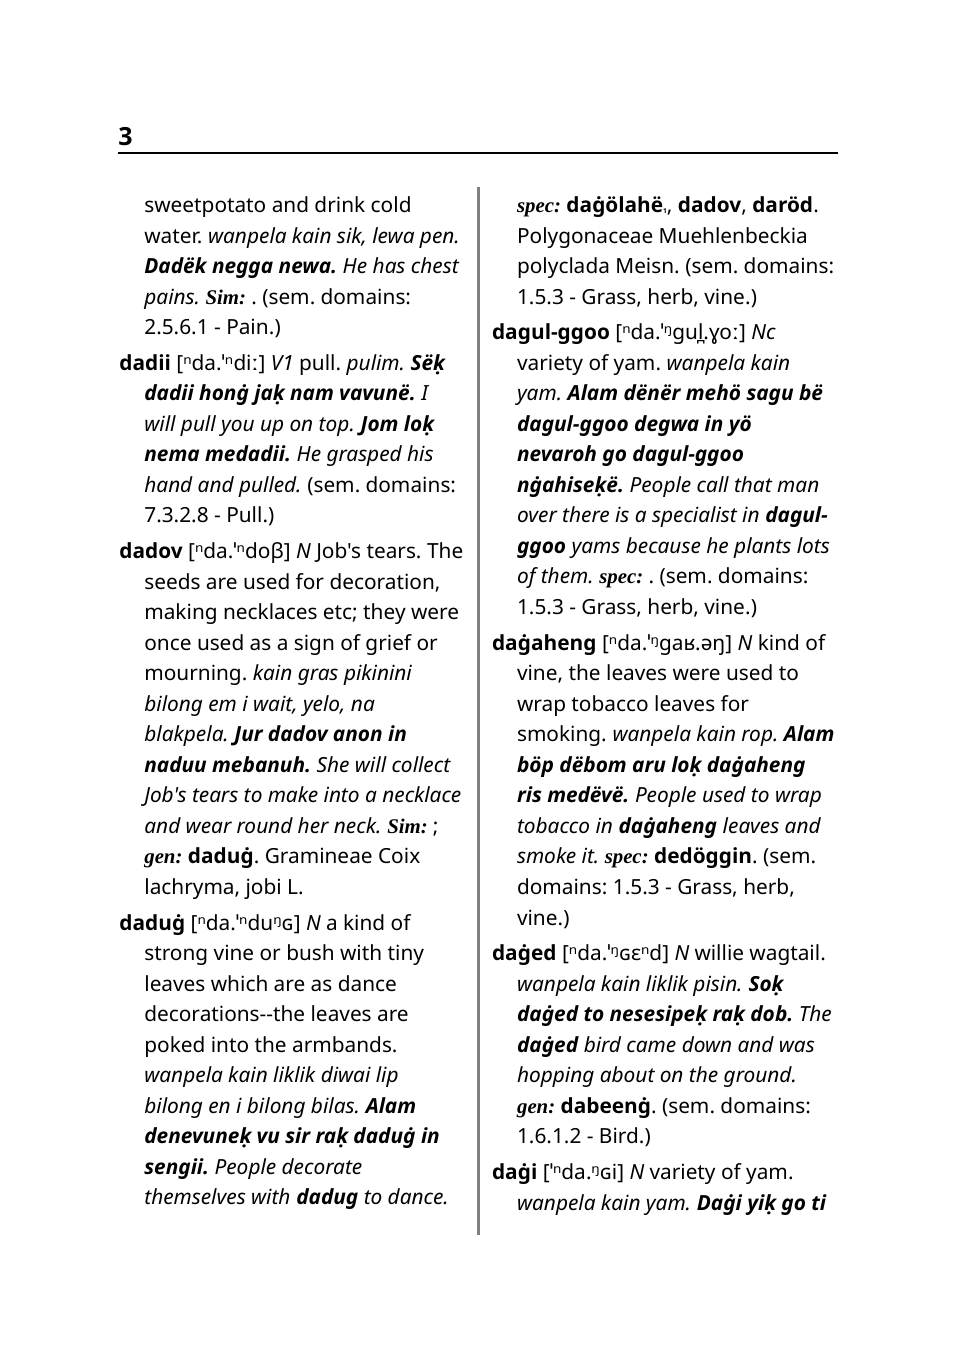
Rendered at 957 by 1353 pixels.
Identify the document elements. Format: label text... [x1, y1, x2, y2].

text dadii [ⁿda.ˈⁿdiː] V1 pull. pulim. Sëḳ dadii honġ jaḳ nam vavunë. I will pull you up on top. Jom loḳ nema medadii. He grasped his hand and pulled. (sem. domains: 7.3.2.8 - Pull.) [119, 345, 465, 533]
text daġaheng [ⁿda.ˈᵑɡaʁ.əŋ] N kind of vine, the leaves were used to wrap tobacco leaves for smoking. wanpela kain rop. Alam böp dëbom aru loḳ daġaheng ris medëvë. People used to wrap tobacco in daġaheng leaves and smoke it. spec: dedöggin. (sem. domains: 1.5.3 - Grass, herb, vine.) [492, 625, 837, 935]
text daduġ [ⁿda.ˈⁿduᵑɢ] N a kind of strong vine or bush with tiny leaves which are as dance decorations--the leaves are poked into the armbands. wanpela kain liklik diwai lip bilong en i bilong bilas. Alam denevuneḳ vu sir raḳ daduġ in sengii. People decorate themselves with dadug to dance. [119, 905, 465, 1215]
text dadov [ⁿda.ˈⁿdoβ] N Job's tears. The seeds are used for decoration, making necklaces etc; they were once used as a sign of grief or mourning. kain gras pikinini bilong em i wait, yelo, na blakpela. Jur dadov anon in naduu mebanuh. She will collect Job's tears to make into a necklace and wear round her neck. Sim: ; gen: daduġ. Gramineae Coix lachryma, jobi L. [119, 533, 465, 905]
text daġi [ˈⁿda.ᵑɢi] N variety of yam. wanpela kain yam. Daġi yiḳ go ti [492, 1154, 837, 1220]
text daġed [ⁿda.ˈᵑɢɛⁿd] N willie wagtail. wanpela kain liklik pisin. Soḳ daġed to nesesipeḳ raḳ dob. The daġed bird came down and was hopping about on the ground. gen: dabeenġ. (sem. domains: 1.6.1.2 - Bird.) [492, 935, 837, 1154]
text sweetpotato and drink cold water. wanpela kain sik, lewa pen. Dadëk negga newa. He has chest pains. Sim: . (sem. domains: 2.5.6.1 - Pain.) [119, 188, 465, 345]
text dagul-ggoo [ⁿda.ˈᵑɡul̪.ɣoː] Nc variety of yam. wanpela kain yam. Alam dënër mehö sagu bë dagul-ggoo degwa in yö nevaroh go dagul-ggoo nġahiseḳë. People call that man over there is a specialist in dagul-ggoo yams because he plants lots of them. spec: . (sem. domains: 1.5.3 - Grass, herb, vine.) [492, 314, 837, 625]
text spec: daġölahë1, dadov, daröd. Polygonaceae Muehlenbeckia polyclada Meisn. (sem. domains: 1.5.3 - Grass, herb, vine.) [492, 188, 837, 314]
